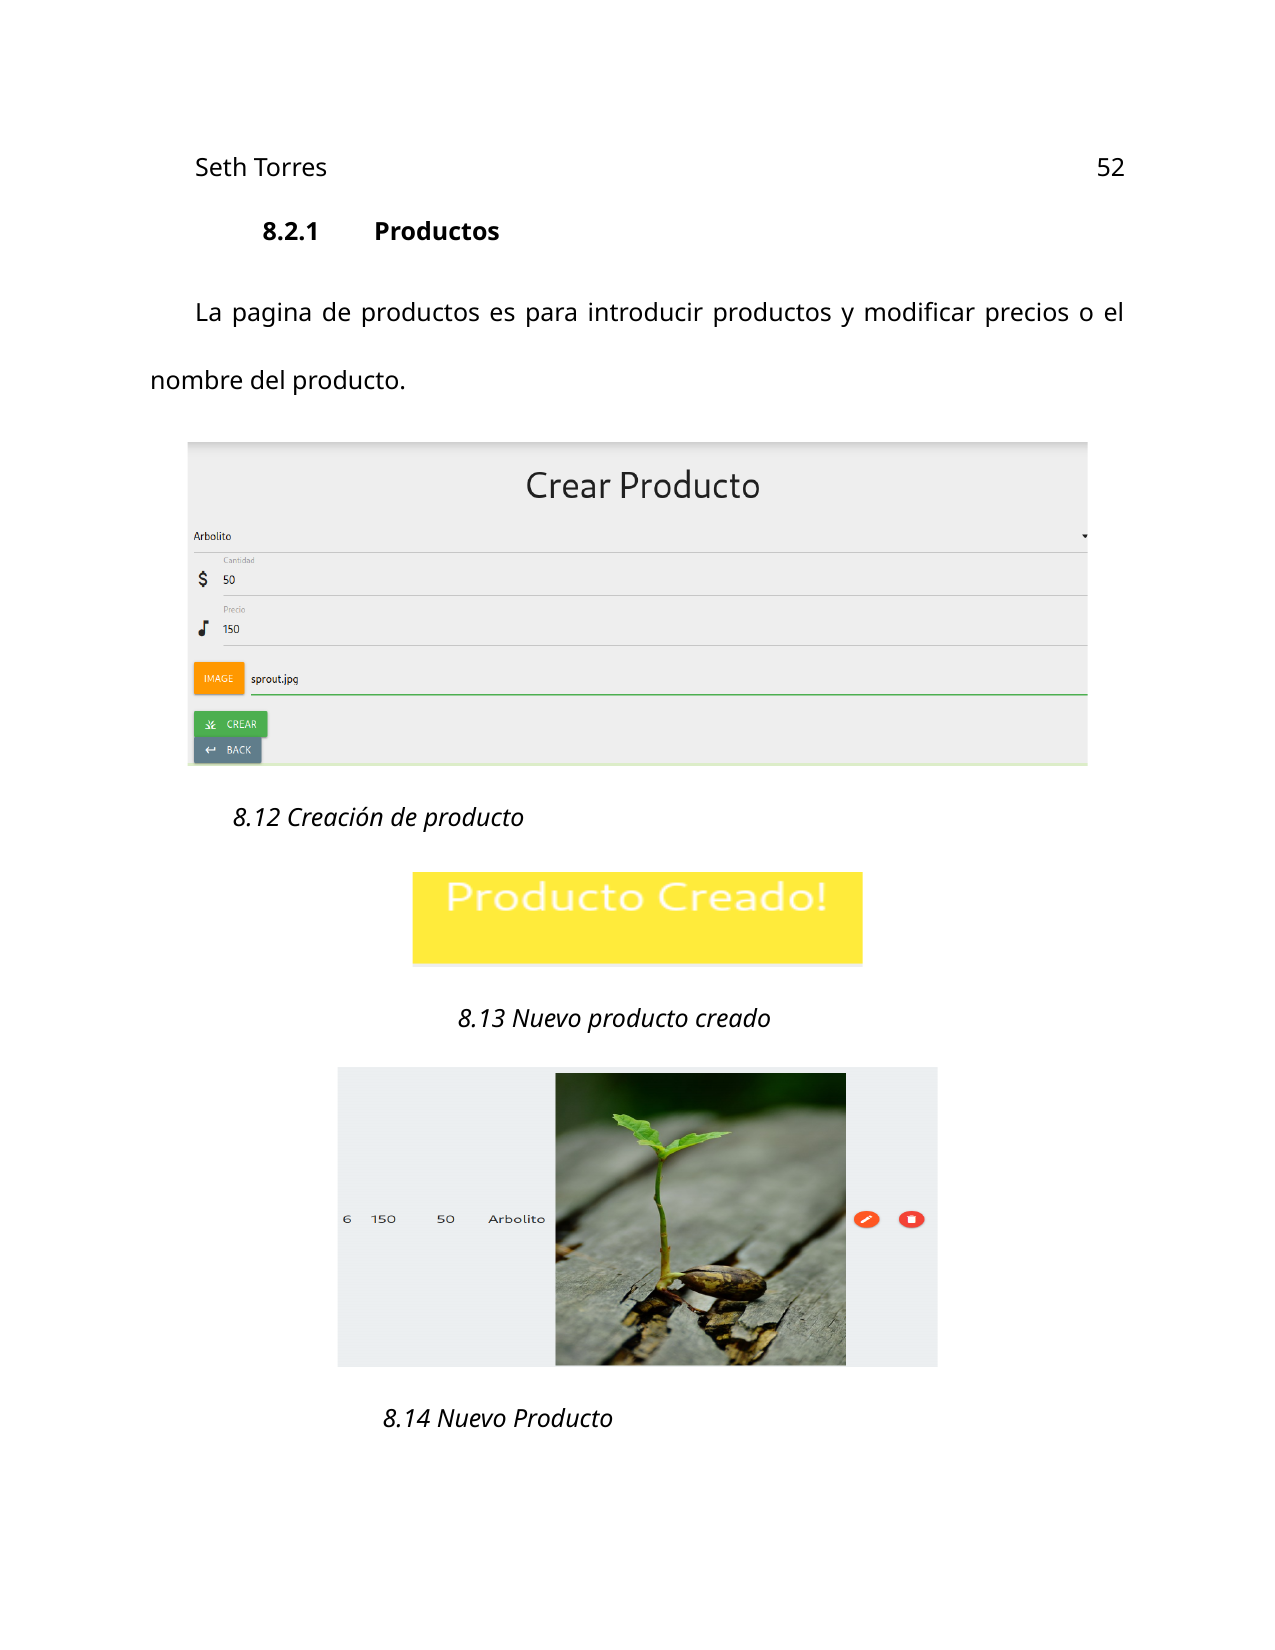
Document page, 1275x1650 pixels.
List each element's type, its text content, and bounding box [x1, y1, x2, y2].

picture [187, 442, 1088, 766]
picture [412, 872, 863, 967]
picture [337, 1067, 938, 1367]
text 8.14 Nuevo Producto [337, 1367, 937, 1435]
subtitle Productos [262, 213, 1125, 248]
text La pagina de productos es para introducir productos y modificar precios o el nombre del producto. [150, 294, 1125, 396]
text 8.13 Nuevo producto creado [412, 967, 862, 1035]
text 8.12 Creación de producto [187, 766, 1087, 833]
